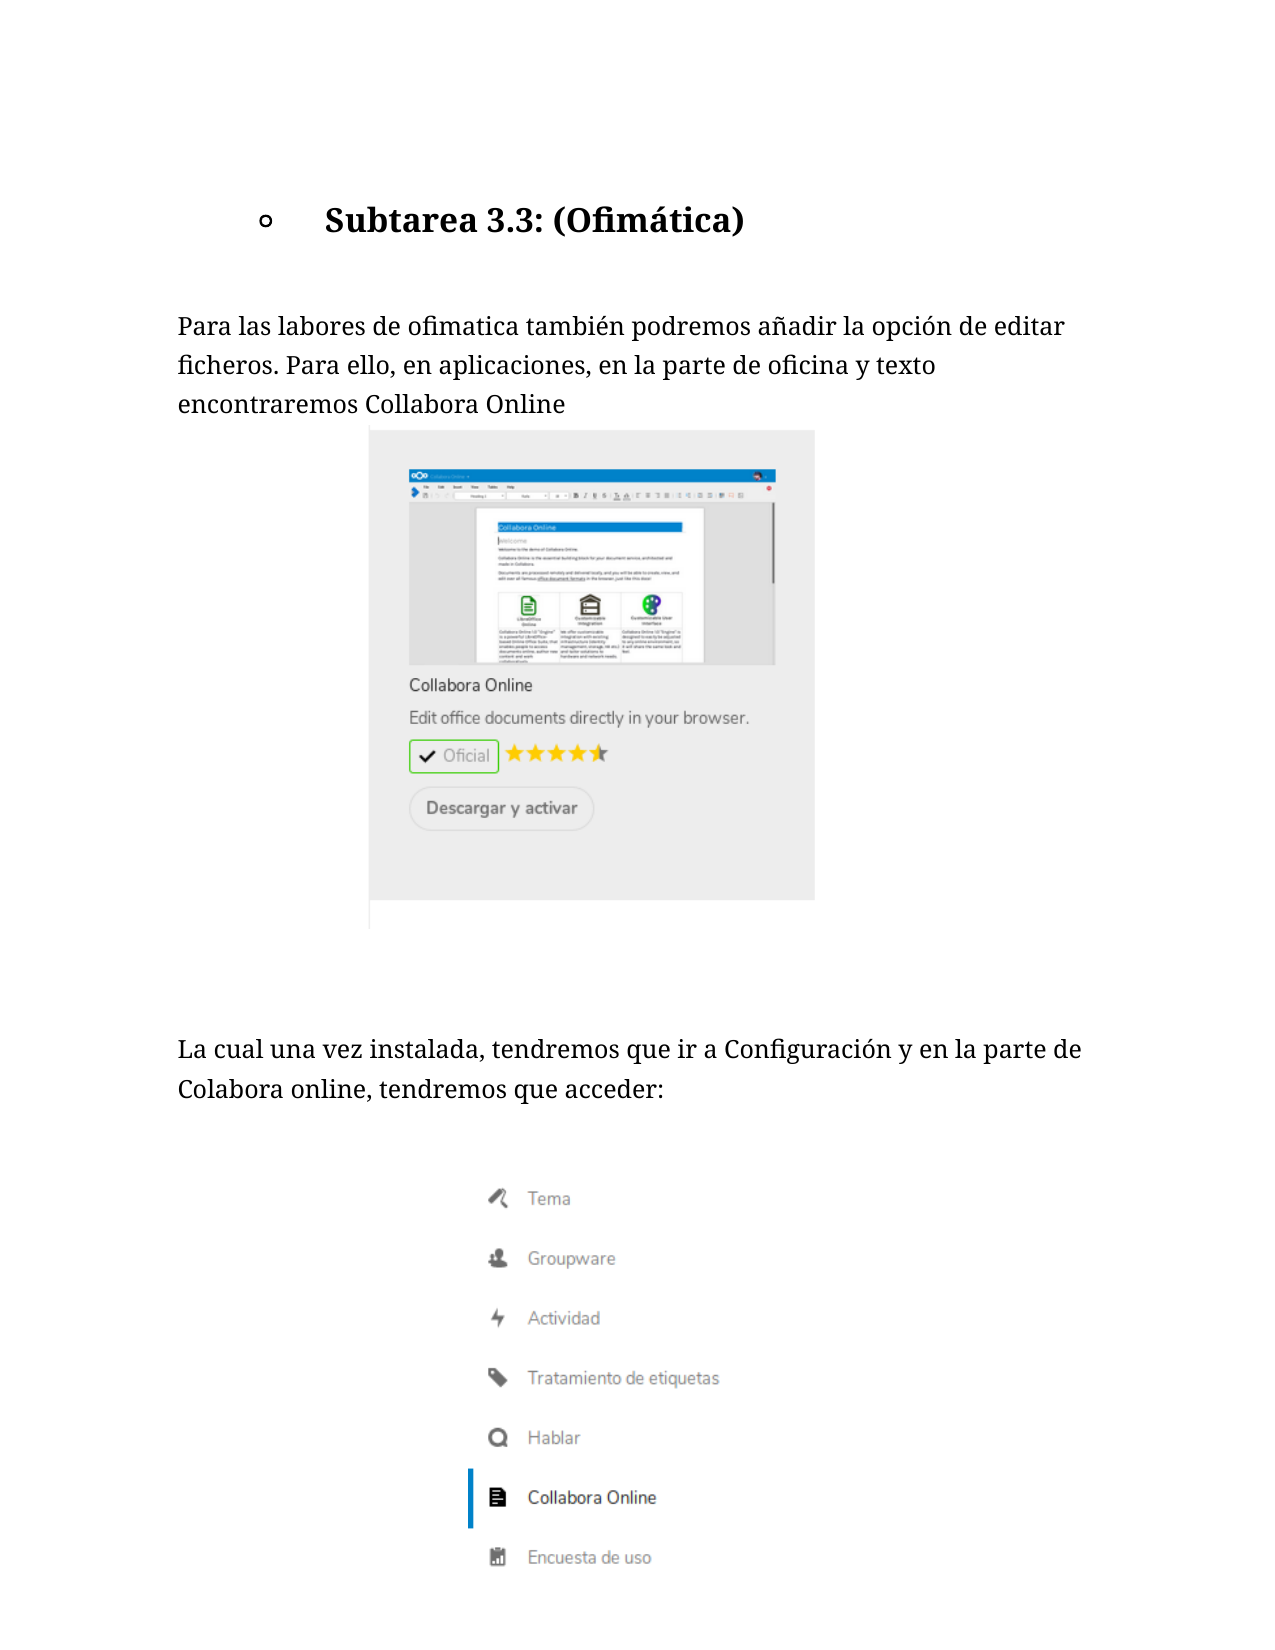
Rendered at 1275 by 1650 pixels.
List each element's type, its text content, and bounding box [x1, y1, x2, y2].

subtitle Subtarea 3.3: (Ofimática) [252, 197, 1098, 243]
text La cual una vez instalada, tendremos que ir a Configuración y en la parte de Colabora online, tendremos que acceder: [177, 1032, 1098, 1105]
text Para las labores de ofimatica también podremos añadir la opción de editar ficheros. Para ello, en aplicaciones, en la parte de oficina y texto encontraremos Collabora Online [177, 309, 1098, 421]
picture [468, 1178, 808, 1606]
picture [361, 425, 828, 929]
